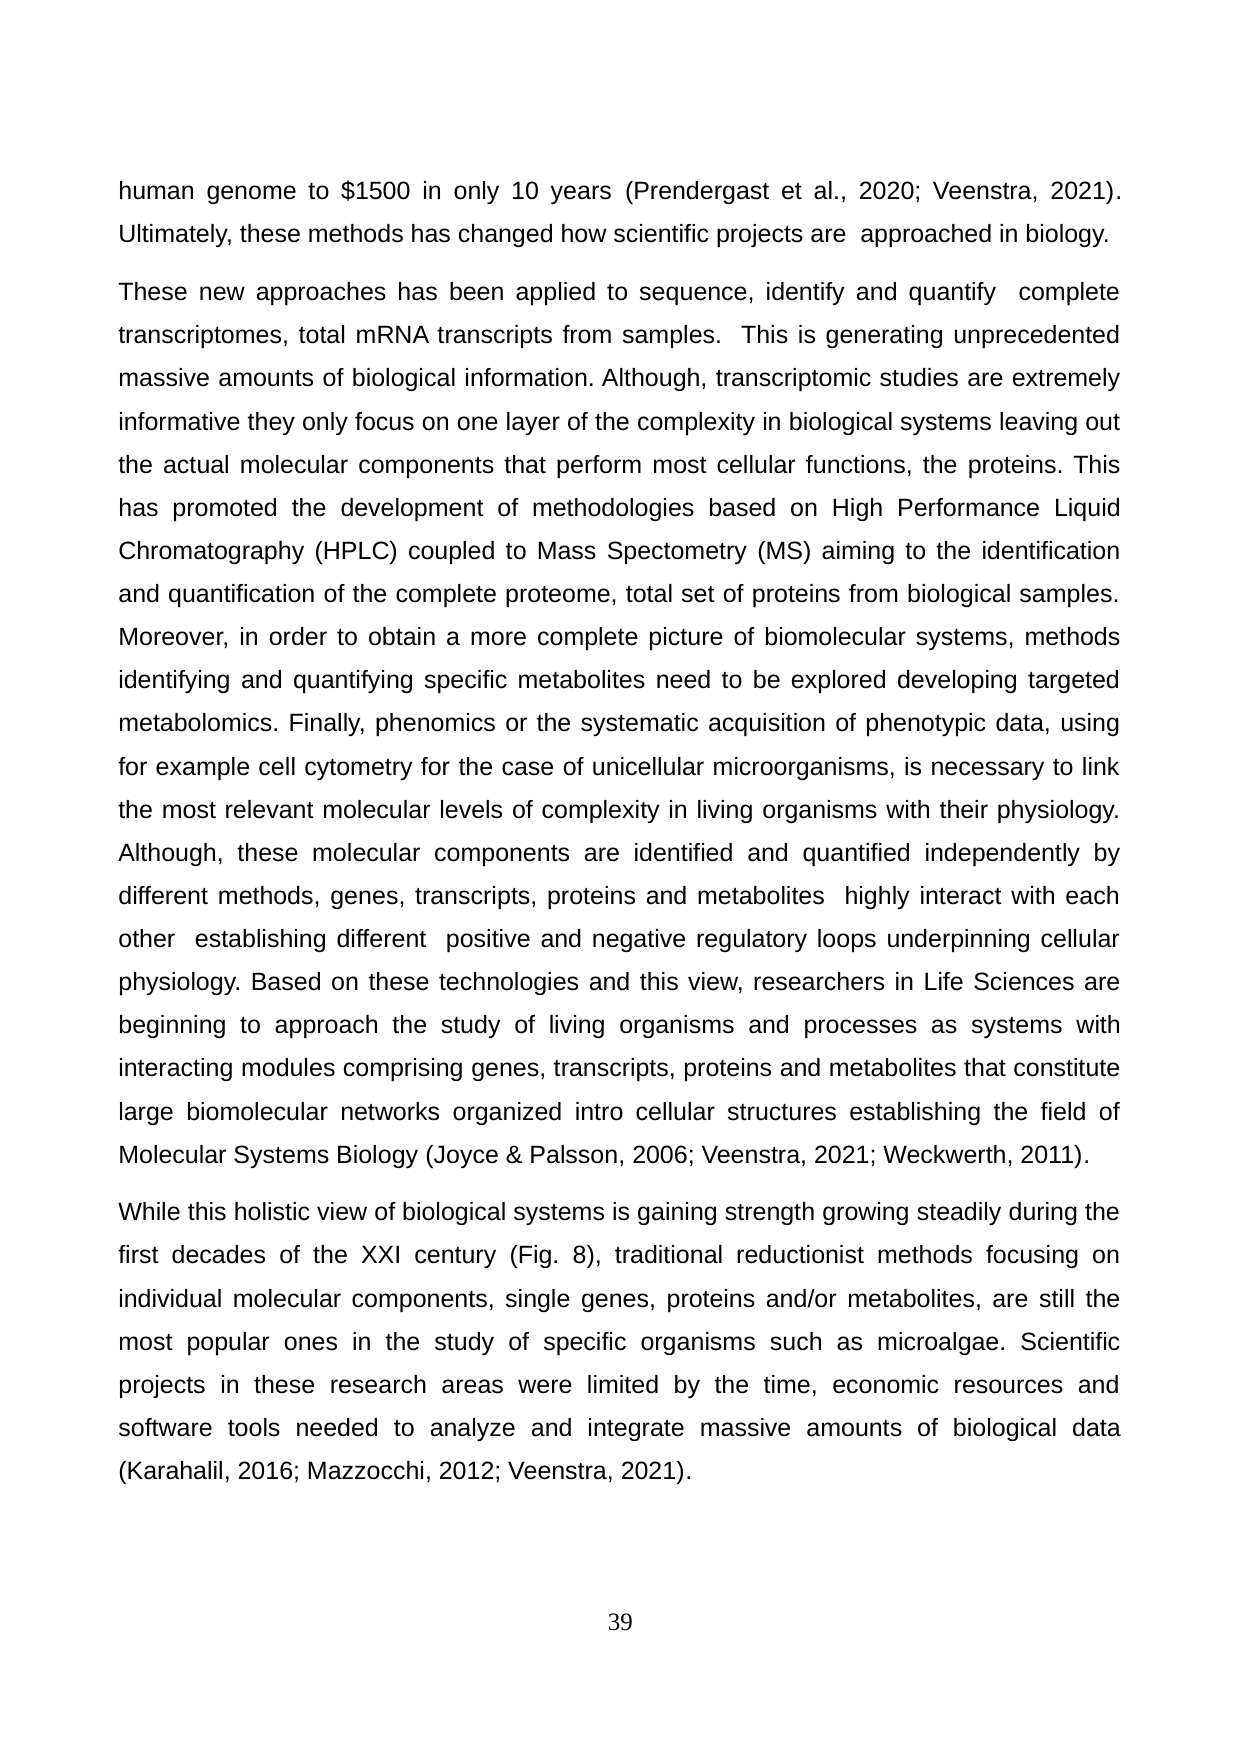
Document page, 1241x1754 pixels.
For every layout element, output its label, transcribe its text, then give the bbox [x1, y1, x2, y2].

text While this holistic view of biological systems is gaining strength growing steadily during the first decades of the XXI century (Fig. 8), traditional reductionist methods focusing on individual molecular components, single genes, proteins and/or metabolites, are still the most popular ones in the study of specific organisms such as microalgae. Scientific projects in these research areas were limited by the time, economic resources and software tools needed to analyze and integrate massive amounts of biological data (Karahalil, 2016; Mazzocchi, 2012; Veenstra, 2021)⁠. [118, 1197, 1122, 1485]
text human genome to $1500 in only 10 years (Prendergast et al., 2020; Veenstra, 2021)⁠. Ultimately, these methods has changed how scientific projects are approached in biology. [118, 176, 1122, 248]
text These new approaches has been applied to sequence, identify and quantify complete transcriptomes, total mRNA transcripts from samples. This is generating unprecedented massive amounts of biological information. Although, transcriptomic studies are extremely informative they only focus on one layer of the complexity in biological systems leaving out the actual molecular components that perform most cellular functions, the proteins. This has promoted the development of methodologies based on High Performance Liquid Chromatography (HPLC) coupled to Mass Spectometry (MS) aiming to the identification and quantification of the complete proteome, total set of proteins from biological samples. Moreover, in order to obtain a more complete picture of biomolecular systems, methods identifying and quantifying specific metabolites need to be explored developing targeted metabolomics. Finally, phenomics or the systematic acquisition of phenotypic data, using for example cell cytometry for the case of unicellular microorganisms, is necessary to link the most relevant molecular levels of complexity in living organisms with their physiology. Although, these molecular components are identified and quantified independently by different methods, genes, transcripts, proteins and metabolites highly interact with each other establishing different positive and negative regulatory loops underpinning cellular physiology. Based on these technologies and this view, researchers in Life Sciences are beginning to approach the study of living organisms and processes as systems with interacting modules comprising genes, transcripts, proteins and metabolites that constitute large biomolecular networks organized intro cellular structures establishing the field of Molecular Systems Biology (Joyce & Palsson, 2006; Veenstra, 2021; Weckwerth, 2011)⁠. [118, 277, 1122, 1168]
